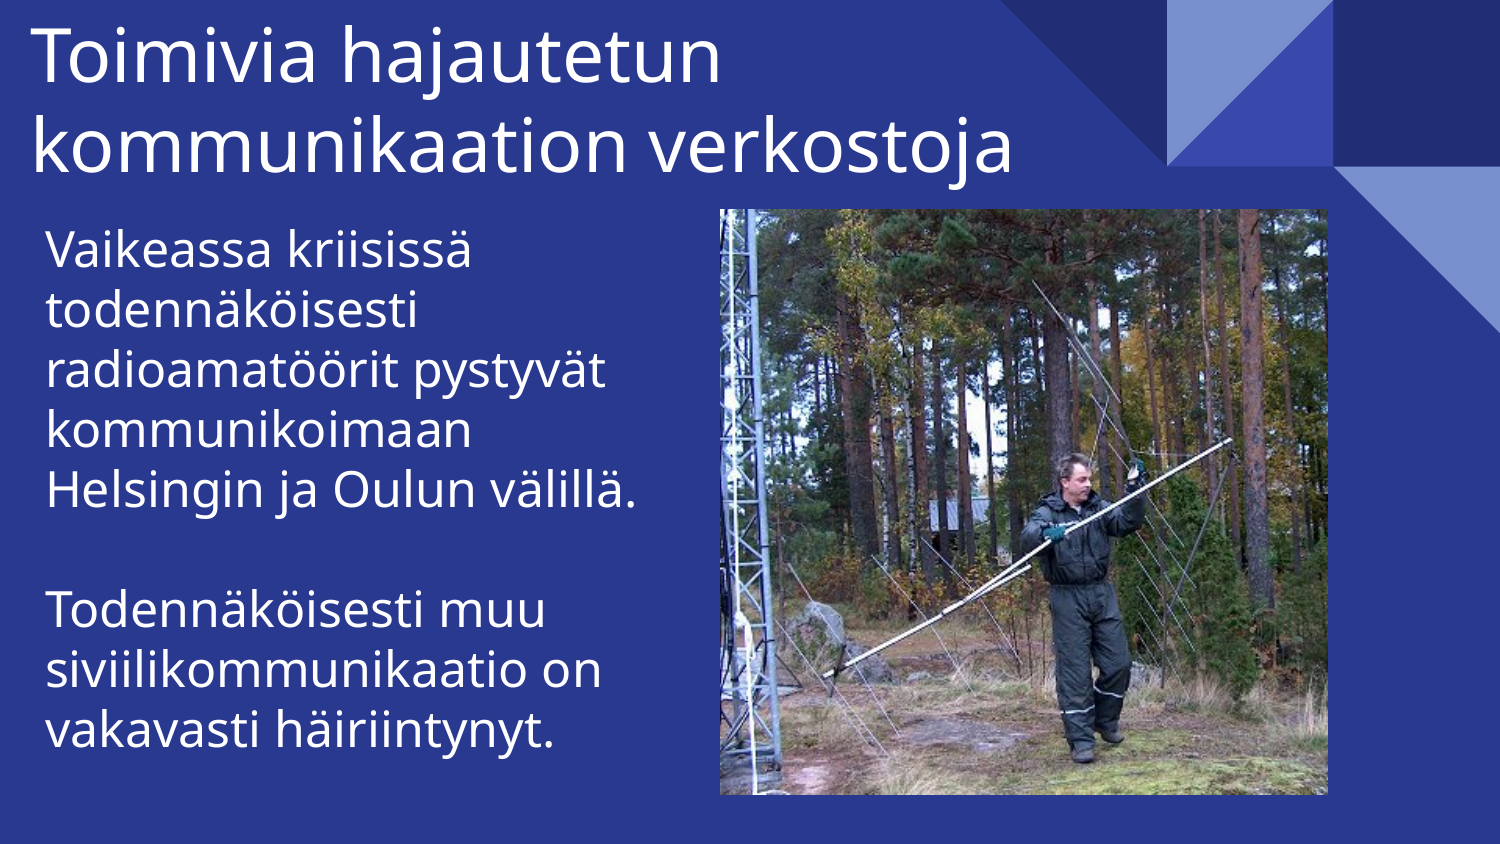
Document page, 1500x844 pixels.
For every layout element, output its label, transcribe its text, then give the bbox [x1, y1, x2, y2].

picture [720, 209, 1328, 795]
title Vaikeassa kriisissä todennäköisesti radioamatöörit pystyvät kommunikoimaan Helsingin ja Oulun välillä. Todennäköisesti muu siviilikommunikaatio on vakavasti häiriintynyt. [30, 255, 706, 721]
title Toimivia hajautetun kommunikaation verkostoja [15, 15, 1156, 181]
